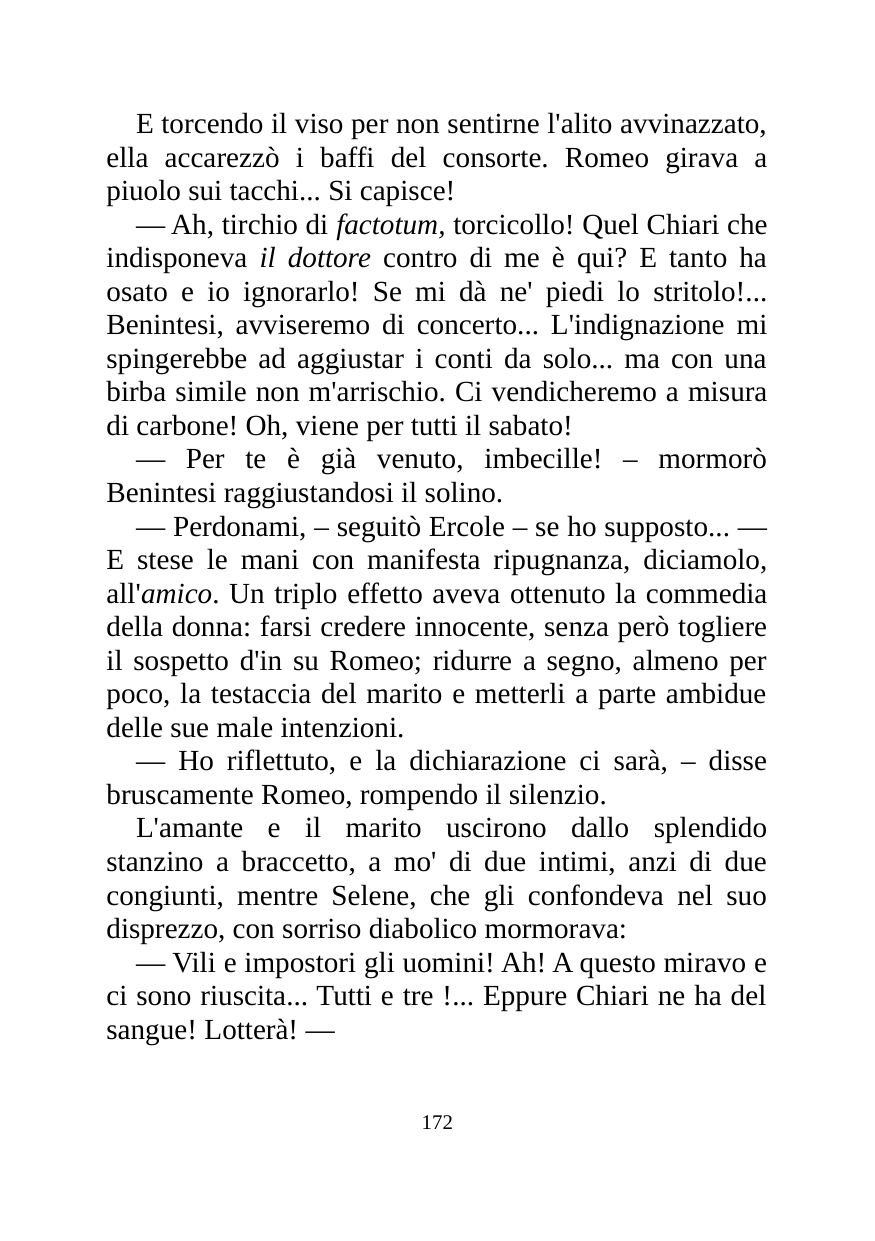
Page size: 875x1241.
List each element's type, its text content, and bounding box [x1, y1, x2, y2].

text — Ho riflettuto, e la dichiarazione ci sarà, – disse bruscamente Romeo, rompendo il silenzio. [106, 743, 768, 811]
text L'amante e il marito uscirono dallo splendido stanzino a braccetto, a mo' di due intimi, anzi di due congiunti, mentre Selene, che gli confondeva nel suo disprezzo, con sorriso diabolico mormorava: [106, 811, 768, 945]
text — Perdonami, – seguitò Ercole – se ho supposto... — E stese le mani con manifesta ripugnanza, diciamolo, all'amico. Un triplo effetto aveva ottenuto la commedia della donna: farsi credere innocente, senza però togliere il sospetto d'in su Romeo; ridurre a segno, almeno per poco, la testaccia del marito e metterli a parte ambidue delle sue male intenzioni. [106, 509, 768, 743]
text — Per te è già venuto, imbecille! – mormorò Benintesi raggiustandosi il solino. [106, 442, 768, 509]
text — Vili e impostori gli uomini! Ah! A questo miravo e ci sono riuscita... Tutti e tre !... Eppure Chiari ne ha del sangue! Lotterà! — [106, 945, 768, 1045]
text E torcendo il viso per non sentirne l'alito avvinazzato, ella accarezzò i baffi del consorte. Romeo girava a piuolo sui tacchi... Si capisce! [106, 106, 768, 207]
text — Ah, tirchio di factotum, torcicollo! Quel Chiari che indisponeva il dottore contro di me è qui? E tanto ha osato e io ignorarlo! Se mi dà ne' piedi lo stritolo!... Benintesi, avviseremo di concerto... L'indignazione mi spingerebbe ad aggiustar i conti da solo... ma con una birba simile non m'arrischio. Ci vendicheremo a misura di carbone! Oh, viene per tutti il sabato! [106, 207, 768, 442]
